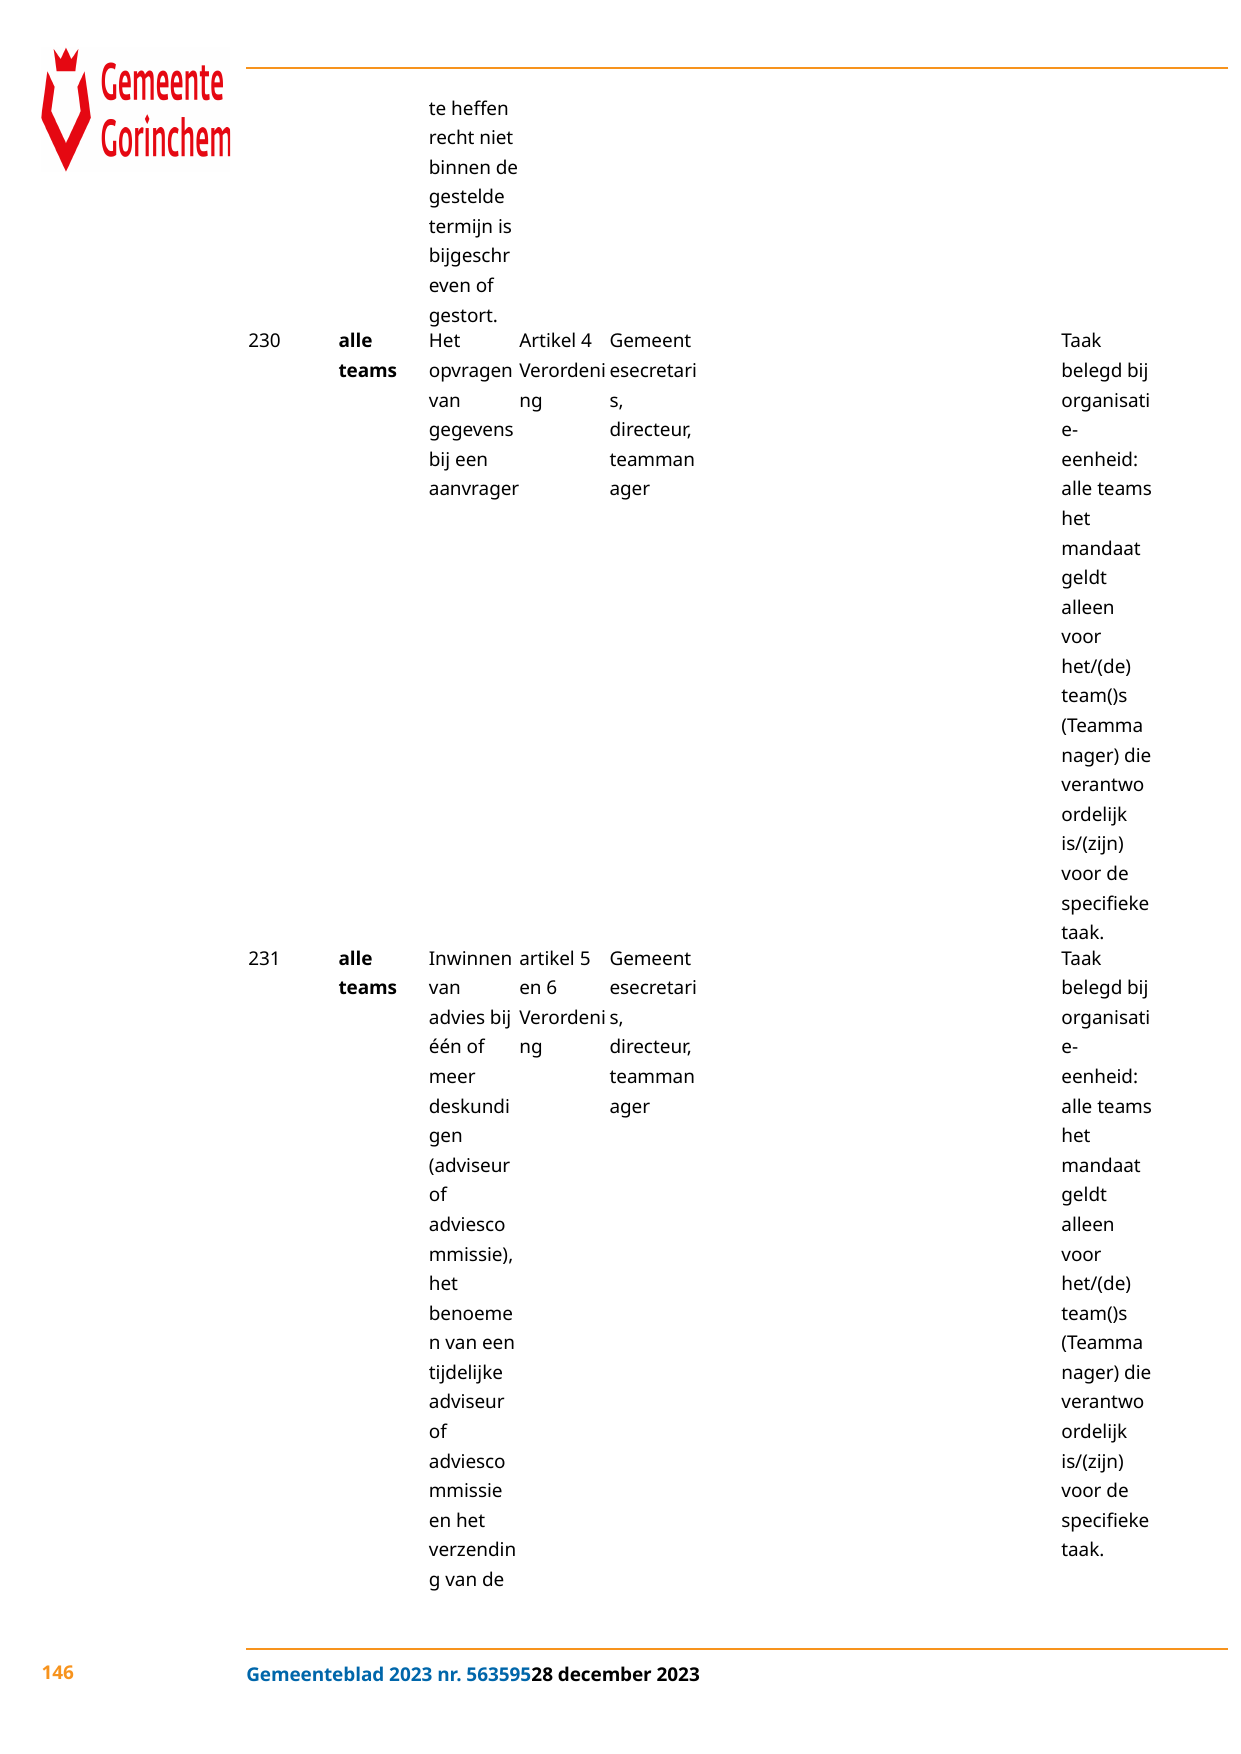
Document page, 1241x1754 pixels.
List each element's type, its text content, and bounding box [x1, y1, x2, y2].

table_cell te heffen recht niet binnen de gestelde termijn is bijgeschreven of gestort. [429, 95, 519, 328]
table_cell alle teams [338, 945, 429, 1592]
table_cell artikel 5 en 6 Verordening [519, 945, 609, 1592]
table_cell [700, 328, 790, 945]
picture [41, 47, 231, 172]
table_cell Taak belegd bij organisatie-eenheid: alle teams het mandaat geldt alleen voor het/(de) team()s (Teammanager) die verantwoordelijk is/(zijn) voor de specifieke taak. [1061, 328, 1152, 945]
table_cell Inwinnen van advies bij één of meer deskundigen (adviseur of adviescommissie), het benoemen van een tijdelijke adviseur of adviescommissie en het verzending van de [429, 945, 519, 1592]
table_cell [971, 95, 1061, 328]
table_cell [790, 945, 881, 1592]
table_cell [971, 945, 1061, 1592]
table_cell [700, 95, 790, 328]
table_cell [609, 95, 700, 328]
table_cell [338, 95, 429, 328]
table_cell [881, 95, 971, 328]
table_cell 231 [248, 945, 338, 1592]
table_cell Gemeentesecretaris, directeur, teammanager [609, 945, 700, 1592]
table_cell [248, 95, 338, 328]
table_cell Artikel 4 Verordening [519, 328, 609, 945]
table_cell Gemeentesecretaris, directeur, teammanager [609, 328, 700, 945]
table_cell [519, 95, 609, 328]
table_cell [790, 328, 881, 945]
table_cell [881, 945, 971, 1592]
table_cell [971, 328, 1061, 945]
table_cell [790, 95, 881, 328]
table_cell [700, 945, 790, 1592]
table_cell Het opvragen van gegevens bij een aanvrager [429, 328, 519, 945]
table_cell [1061, 95, 1152, 328]
table_cell Taak belegd bij organisatie-eenheid: alle teams het mandaat geldt alleen voor het/(de) team()s (Teammanager) die verantwoordelijk is/(zijn) voor de specifieke taak. [1061, 945, 1152, 1592]
table_cell [881, 328, 971, 945]
table_cell alle teams [338, 328, 429, 945]
table_cell 230 [248, 328, 338, 945]
